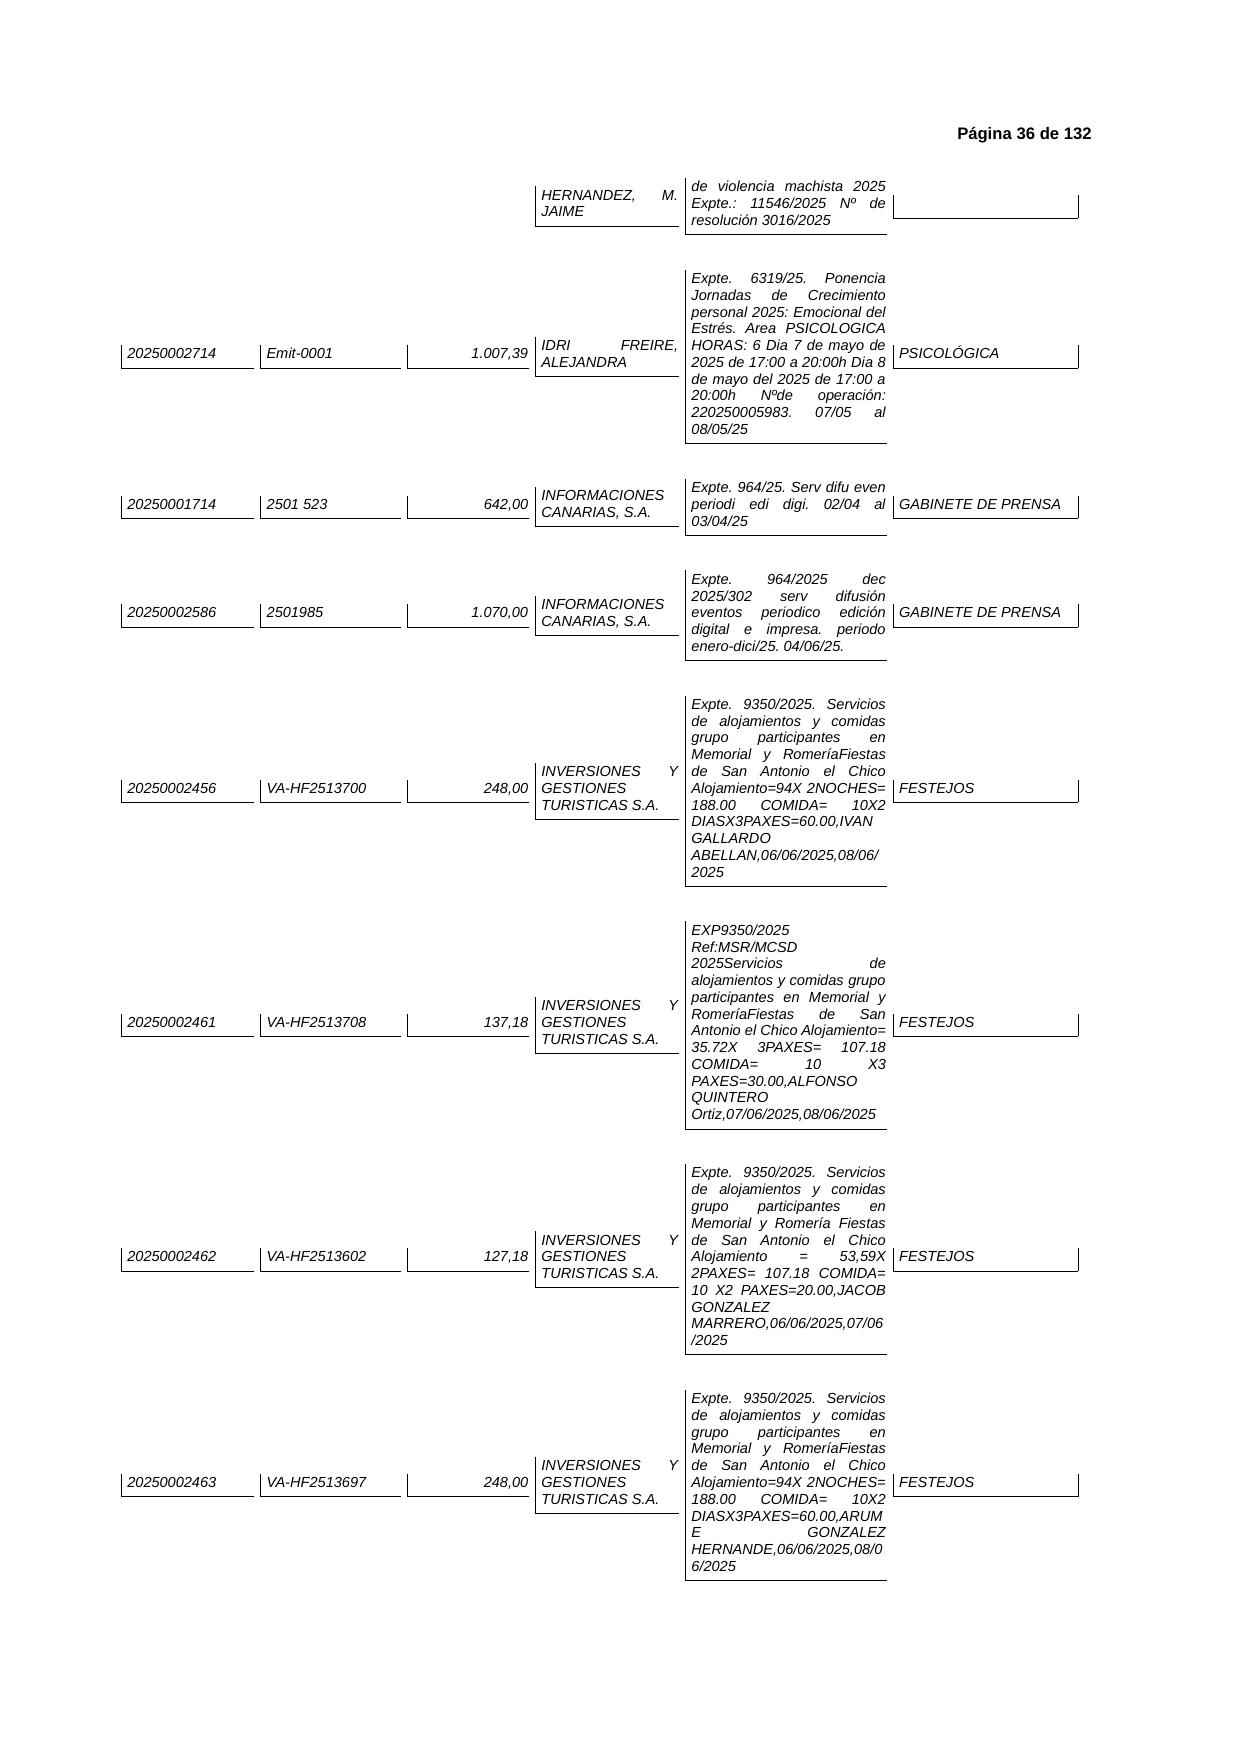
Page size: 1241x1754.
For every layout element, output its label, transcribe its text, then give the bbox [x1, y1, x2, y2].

table_cell Emit-0001 [258, 267, 404, 476]
table_cell INVERSIONES Y GESTIONES TURISTICAS S.A. [532, 1387, 682, 1613]
table_cell 248,00 [404, 1387, 532, 1613]
table_cell EXP9350/2025 Ref:MSR/MCSD 2025Servicios de alojamientos y comidas grupo participantes en Memorial y RomeríaFiestas de San Antonio el Chico Alojamiento= 35.72X 3PAXES= 107.18 COMIDA= 10 X3 PAXES=30.00,ALFONSO QUINTERO Ortiz,07/06/2025,08/06/2025 [682, 919, 890, 1161]
table_cell VA-HF2513602 [258, 1161, 404, 1387]
table_cell 20250002462 [118, 1161, 257, 1387]
table_cell 20250002714 [118, 267, 257, 476]
table_cell Expte. 964/25. Serv difu even periodi edi digi. 02/04 al 03/04/25 [682, 476, 890, 567]
table_cell INVERSIONES Y GESTIONES TURISTICAS S.A. [532, 693, 682, 918]
table_cell INVERSIONES Y GESTIONES TURISTICAS S.A. [532, 919, 682, 1161]
table_cell de violencia machista 2025 Expte.: 11546/2025 Nº de resolución 3016/2025 [682, 175, 890, 267]
table_cell FESTEJOS [890, 919, 1081, 1161]
table_cell Expte. 9350/2025. Servicios de alojamientos y comidas grupo participantes en Memorial y RomeríaFiestas de San Antonio el Chico Alojamiento=94X 2NOCHES= 188.00 COMIDA= 10X2 DIASX3PAXES=60.00,ARUME GONZALEZ HERNANDE,06/06/2025,08/06/2025 [682, 1387, 890, 1613]
table_cell Expte. 6319/25. Ponencia Jornadas de Crecimiento personal 2025: Emocional del Estrés. Area PSICOLOGICA HORAS: 6 Dia 7 de mayo de 2025 de 17:00 a 20:00h Dia 8 de mayo del 2025 de 17:00 a 20:00h Nºde operación: 220250005983. 07/05 al 08/05/25 [682, 267, 890, 476]
table_cell Expte. 9350/2025. Servicios de alojamientos y comidas grupo participantes en Memorial y Romería Fiestas de San Antonio el Chico Alojamiento = 53,59X 2PAXES= 107.18 COMIDA= 10 X2 PAXES=20.00,JACOB GONZALEZ MARRERO,06/06/2025,07/06/2025 [682, 1161, 890, 1387]
table_cell 137,18 [404, 919, 532, 1161]
table_cell 20250002461 [118, 919, 257, 1161]
table_cell [118, 175, 257, 267]
table_cell IDRI FREIRE, ALEJANDRA [532, 267, 682, 476]
table_cell VA-HF2513700 [258, 693, 404, 918]
table_cell 2501985 [258, 568, 404, 693]
table_cell GABINETE DE PRENSA [890, 476, 1081, 567]
table_cell [890, 175, 1081, 267]
table_cell 20250001714 [118, 476, 257, 567]
table_cell INVERSIONES Y GESTIONES TURISTICAS S.A. [532, 1161, 682, 1387]
table_cell FESTEJOS [890, 1387, 1081, 1613]
table_cell 1.007,39 [404, 267, 532, 476]
table_cell 1.070,00 [404, 568, 532, 693]
table_cell Expte. 9350/2025. Servicios de alojamientos y comidas grupo participantes en Memorial y RomeríaFiestas de San Antonio el Chico Alojamiento=94X 2NOCHES= 188.00 COMIDA= 10X2 DIASX3PAXES=60.00,IVAN GALLARDO ABELLAN,06/06/2025,08/06/2025 [682, 693, 890, 918]
table_cell 20250002463 [118, 1387, 257, 1613]
table_cell [258, 175, 404, 267]
table_cell 127,18 [404, 1161, 532, 1387]
table_cell 20250002456 [118, 693, 257, 918]
table_cell VA-HF2513708 [258, 919, 404, 1161]
table_cell INFORMACIONES CANARIAS, S.A. [532, 476, 682, 567]
table_cell INFORMACIONES CANARIAS, S.A. [532, 568, 682, 693]
table_cell 248,00 [404, 693, 532, 918]
table_cell FESTEJOS [890, 1161, 1081, 1387]
table_cell PSICOLÓGICA [890, 267, 1081, 476]
table_cell VA-HF2513697 [258, 1387, 404, 1613]
table_cell HERNANDEZ, M. JAIME [532, 175, 682, 267]
table_cell FESTEJOS [890, 693, 1081, 918]
table_cell 642,00 [404, 476, 532, 567]
table_cell Expte. 964/2025 dec 2025/302 serv difusión eventos periodico edición digital e impresa. periodo enero-dici/25. 04/06/25. [682, 568, 890, 693]
table_cell 2501 523 [258, 476, 404, 567]
table_cell 20250002586 [118, 568, 257, 693]
table_cell GABINETE DE PRENSA [890, 568, 1081, 693]
table_cell [404, 175, 532, 267]
